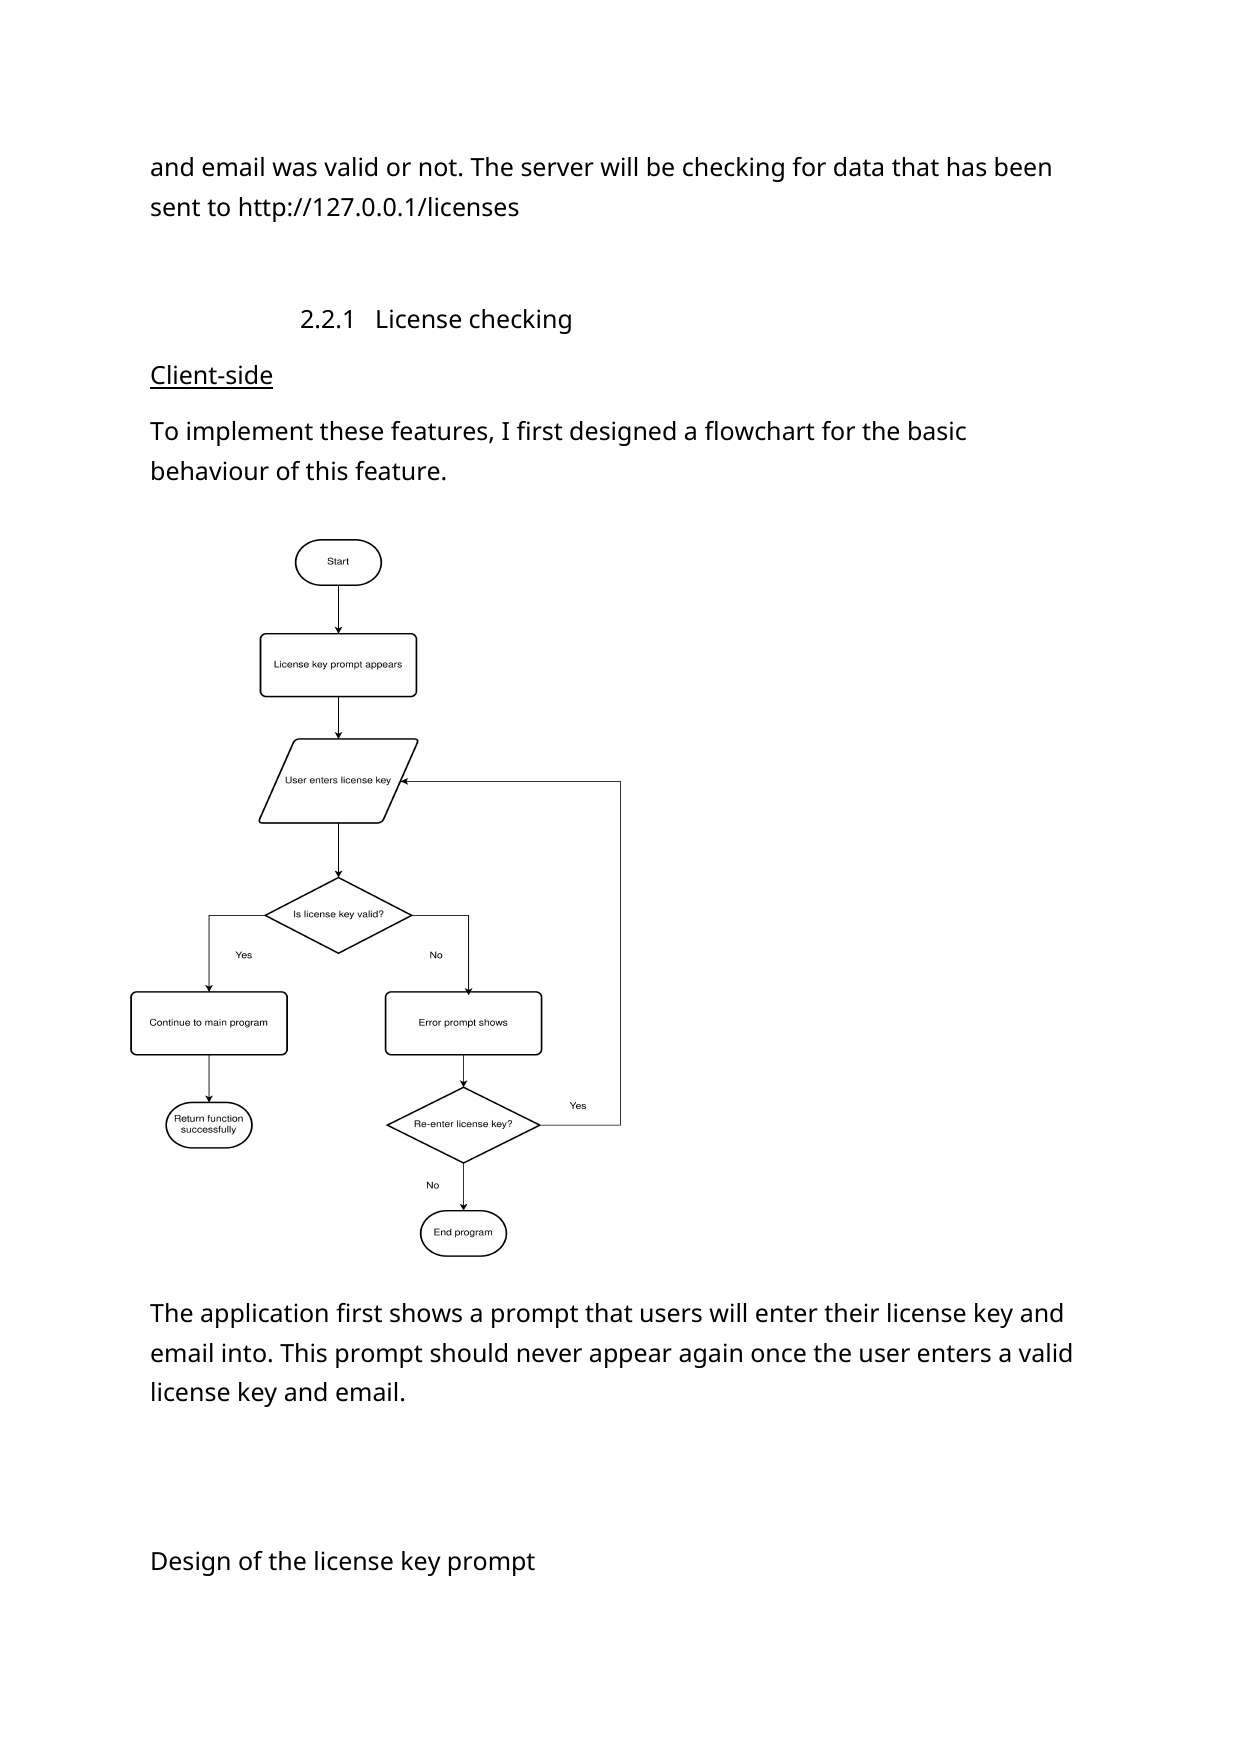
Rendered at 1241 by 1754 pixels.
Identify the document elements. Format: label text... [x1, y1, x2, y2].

text Design of the license key prompt [150, 1543, 1090, 1577]
text The application first shows a prompt that users will enter their license key and email into. This prompt should never appear again once the user enters a valid license key and email. [150, 1296, 1090, 1409]
text Client-side [150, 358, 1090, 392]
picture [122, 531, 637, 1264]
text 2.2.1 License checking [150, 302, 1090, 336]
text and email was valid or not. The server will be checking for data that has been sent to http://127.0.0.1/licenses [150, 150, 1090, 223]
text To implement these features, I first designed a flowchart for the basic behaviour of this feature. [150, 414, 1090, 488]
